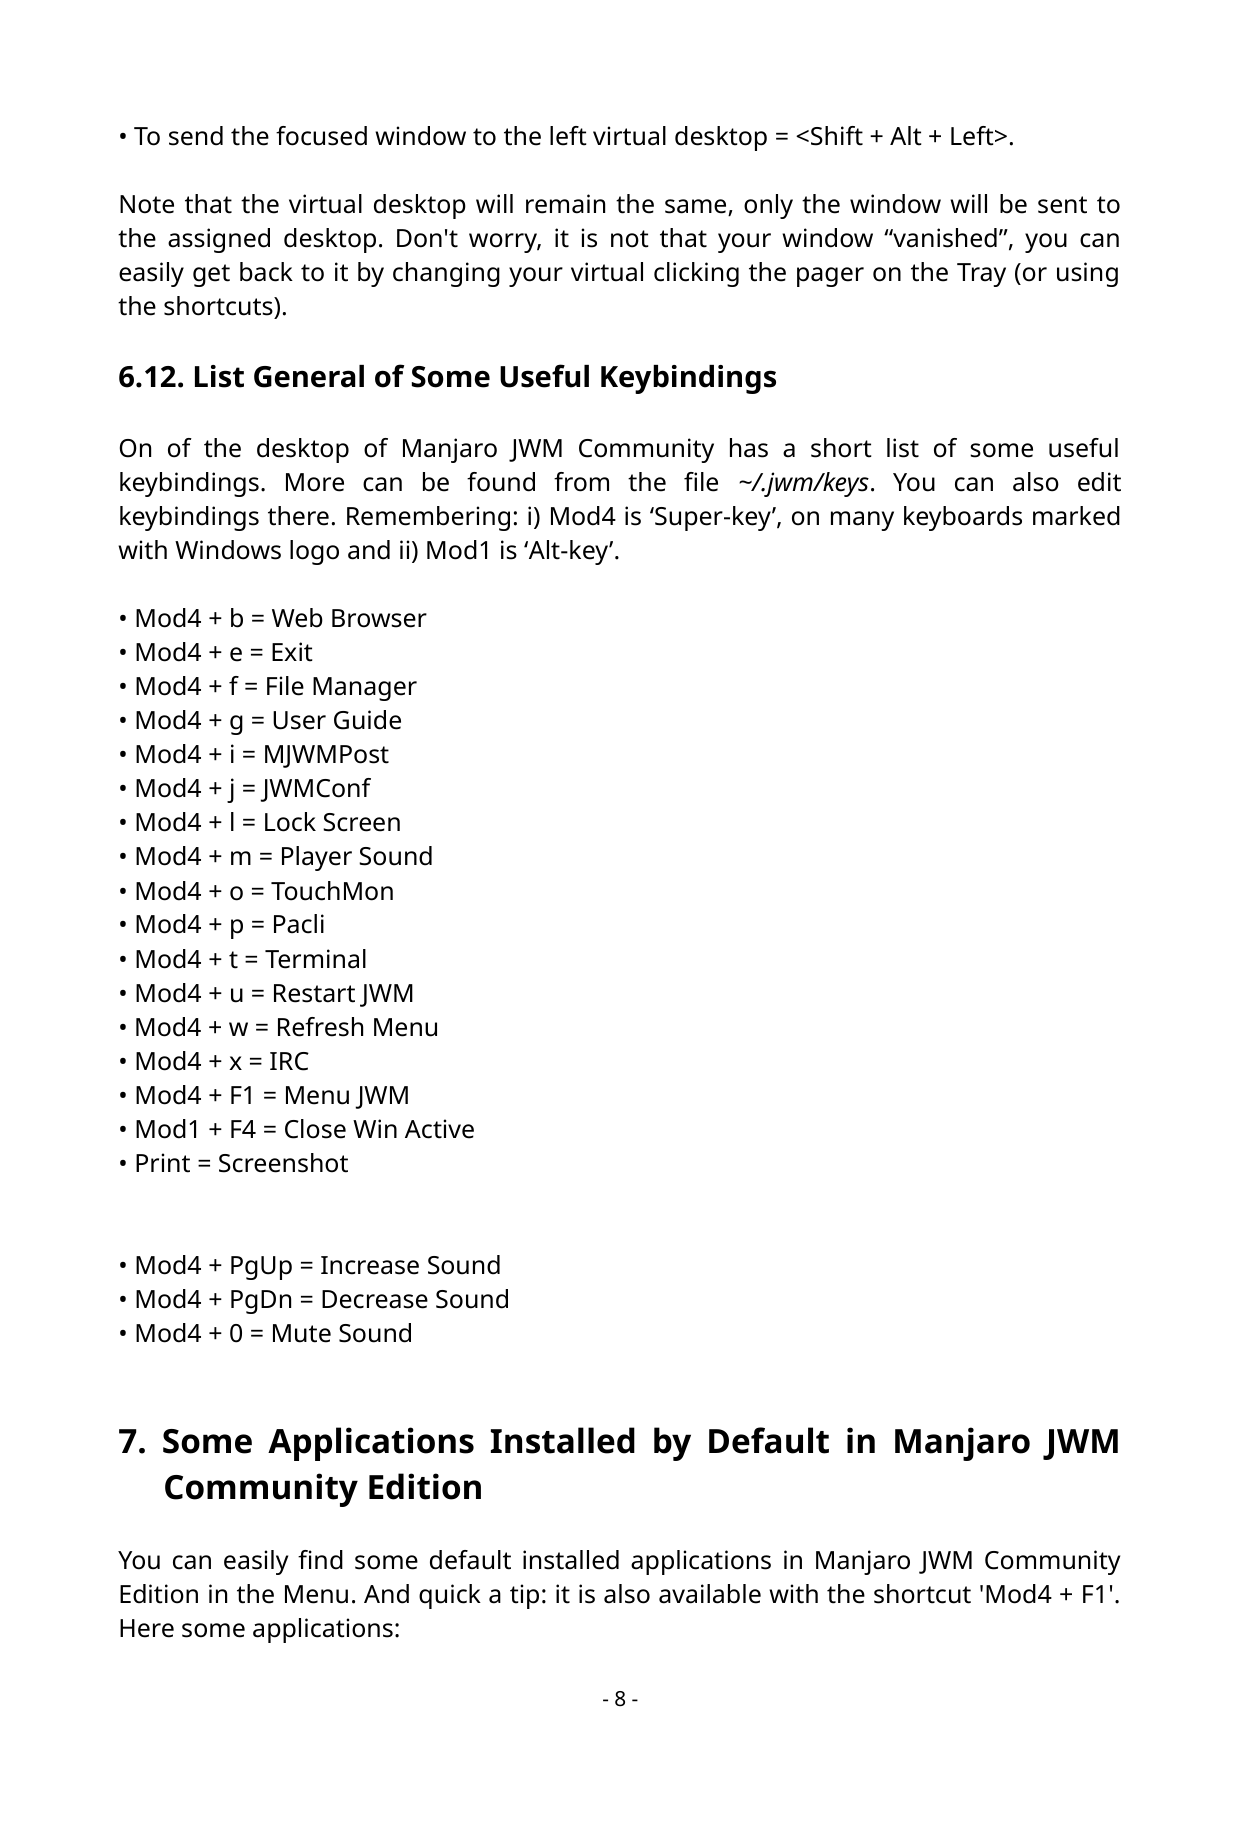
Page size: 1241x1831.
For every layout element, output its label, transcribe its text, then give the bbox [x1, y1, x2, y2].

text • Mod4 + o = TouchMon [118, 873, 1122, 907]
text • Print = Screenshot [118, 1146, 1122, 1180]
text • Mod4 + l = Lock Screen [118, 805, 1122, 839]
subtitle 6.12. List General of Some Useful Keybindings [118, 357, 1122, 396]
text On of the desktop of Manjaro JWM Community has a short list of some useful keybindings. More can be found from the file ~/.jwm/keys. You can also edit keybindings there. Remembering: i) Mod4 is ‘Super-key’, on many keyboards marked with Windows logo and ii) Mod1 is ‘Alt-key’. [118, 430, 1122, 567]
text • Mod4 + p = Pacli [118, 907, 1122, 941]
subtitle 7. Some Applications Installed by Default in Manjaro JWM Community Edition [118, 1418, 1122, 1509]
text • Mod4 + w = Refresh Menu [118, 1009, 1122, 1043]
text • Mod4 + i = MJWMPost [118, 737, 1122, 771]
text • Mod4 + PgUp = Increase Sound [118, 1248, 1122, 1282]
text • Mod4 + j = JWMConf [118, 771, 1122, 805]
text • To send the focused window to the left virtual desktop = <Shift + Alt + Left>. [118, 118, 1122, 152]
text • Mod4 + g = User Guide [118, 703, 1122, 737]
text • Mod4 + x = IRC [118, 1043, 1122, 1077]
text • Mod4 + u = Restart JWM [118, 975, 1122, 1009]
text Note that the virtual desktop will remain the same, only the window will be sent to the assigned desktop. Don't worry, it is not that your window “vanished”, you can easily get back to it by changing your virtual clicking the pager on the Tray (or using the shortcuts). [118, 186, 1122, 322]
text • Mod1 + F4 = Close Win Active [118, 1112, 1122, 1146]
text • Mod4 + e = Exit [118, 635, 1122, 669]
text • Mod4 + b = Web Browser [118, 601, 1122, 635]
text • Mod4 + 0 = Mute Sound [118, 1316, 1122, 1350]
text • Mod4 + PgDn = Decrease Sound [118, 1282, 1122, 1316]
text • Mod4 + m = Player Sound [118, 839, 1122, 873]
text • Mod4 + f = File Manager [118, 669, 1122, 703]
text • Mod4 + t = Terminal [118, 941, 1122, 975]
text You can easily find some default installed applications in Manjaro JWM Community Edition in the Menu. And quick a tip: it is also available with the shortcut 'Mod4 + F1'. Here some applications: [118, 1543, 1122, 1645]
text • Mod4 + F1 = Menu JWM [118, 1077, 1122, 1112]
